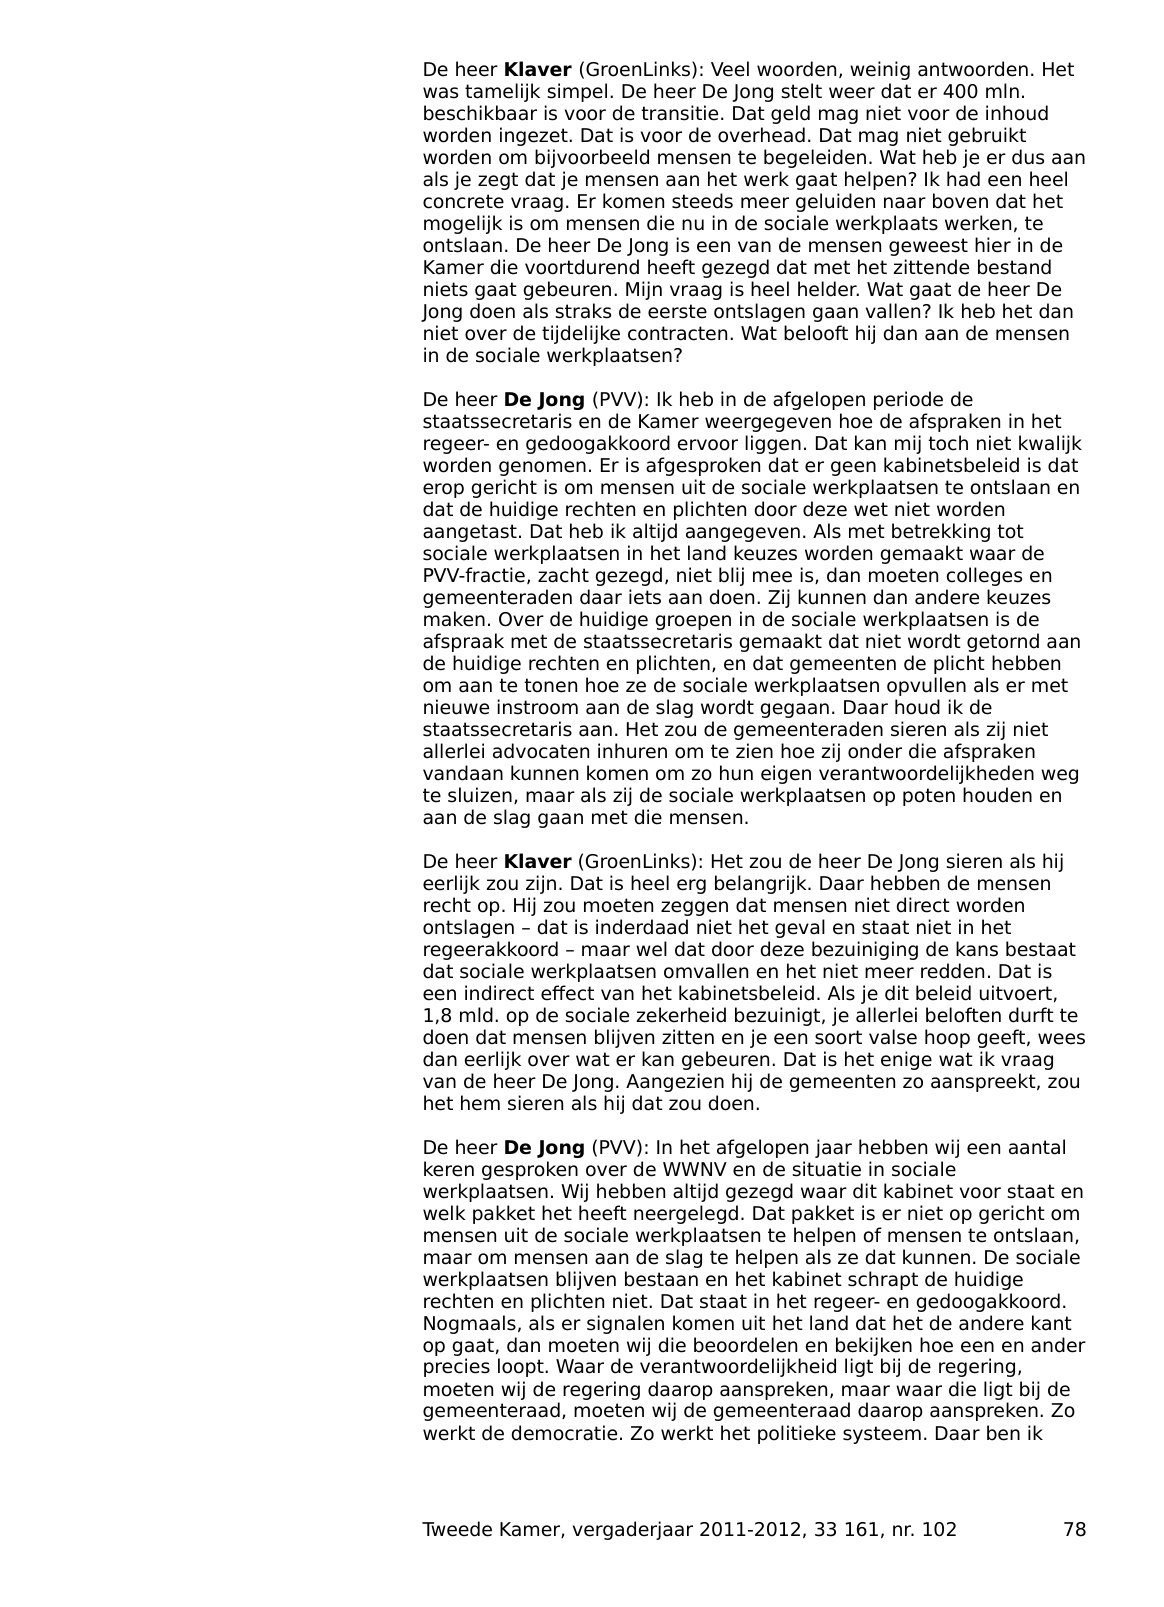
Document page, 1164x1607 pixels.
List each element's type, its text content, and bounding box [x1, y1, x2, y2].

text De heer Klaver (GroenLinks): Het zou de heer De Jong sieren als hij eerlijk zou zijn. Dat is heel erg belangrijk. Daar hebben de mensen recht op. Hij zou moeten zeggen dat mensen niet direct worden ontslagen – dat is inderdaad niet het geval en staat niet in het regeerakkoord – maar wel dat door deze bezuiniging de kans bestaat dat sociale werkplaatsen omvallen en het niet meer redden. Dat is een indirect effect van het kabinetsbeleid. Als je dit beleid uitvoert, 1,8 mld. op de sociale zekerheid bezuinigt, je allerlei beloften durft te doen dat mensen blijven zitten en je een soort valse hoop geeft, wees dan eerlijk over wat er kan gebeuren. Dat is het enige wat ik vraag van de heer De Jong. Aangezien hij de gemeenten zo aanspreekt, zou het hem sieren als hij dat zou doen. [422, 851, 1087, 1114]
text De heer De Jong (PVV): Ik heb in de afgelopen periode de staatssecretaris en de Kamer weergegeven hoe de afspraken in het regeer- en gedoogakkoord ervoor liggen. Dat kan mij toch niet kwalijk worden genomen. Er is afgesproken dat er geen kabinetsbeleid is dat erop gericht is om mensen uit de sociale werkplaatsen te ontslaan en dat de huidige rechten en plichten door deze wet niet worden aangetast. Dat heb ik altijd aangegeven. Als met betrekking tot sociale werkplaatsen in het land keuzes worden gemaakt waar de PVV-fractie, zacht gezegd, niet blij mee is, dan moeten colleges en gemeenteraden daar iets aan doen. Zij kunnen dan andere keuzes maken. Over de huidige groepen in de sociale werkplaatsen is de afspraak met de staatssecretaris gemaakt dat niet wordt getornd aan de huidige rechten en plichten, en dat gemeenten de plicht hebben om aan te tonen hoe ze de sociale werkplaatsen opvullen als er met nieuwe instroom aan de slag wordt gegaan. Daar houd ik de staatssecretaris aan. Het zou de gemeenteraden sieren als zij niet allerlei advocaten inhuren om te zien hoe zij onder die afspraken vandaan kunnen komen om zo hun eigen verantwoordelijkheden weg te sluizen, maar als zij de sociale werkplaatsen op poten houden en aan de slag gaan met die mensen. [422, 389, 1087, 828]
text De heer De Jong (PVV): In het afgelopen jaar hebben wij een aantal keren gesproken over de WWNV en de situatie in sociale werkplaatsen. Wij hebben altijd gezegd waar dit kabinet voor staat en welk pakket het heeft neergelegd. Dat pakket is er niet op gericht om mensen uit de sociale werkplaatsen te helpen of mensen te ontslaan, maar om mensen aan de slag te helpen als ze dat kunnen. De sociale werkplaatsen blijven bestaan en het kabinet schrapt de huidige rechten en plichten niet. Dat staat in het regeer- en gedoogakkoord. Nogmaals, als er signalen komen uit het land dat het de andere kant op gaat, dan moeten wij die beoordelen en bekijken hoe een en ander precies loopt. Waar de verantwoordelijkheid ligt bij de regering, moeten wij de regering daarop aanspreken, maar waar die ligt bij de gemeenteraad, moeten wij de gemeenteraad daarop aanspreken. Zo werkt de democratie. Zo werkt het politieke systeem. Daar ben ik [422, 1137, 1087, 1444]
text De heer Klaver (GroenLinks): Veel woorden, weinig antwoorden. Het was tamelijk simpel. De heer De Jong stelt weer dat er 400 mln. beschikbaar is voor de transitie. Dat geld mag niet voor de inhoud worden ingezet. Dat is voor de overhead. Dat mag niet gebruikt worden om bijvoorbeeld mensen te begeleiden. Wat heb je er dus aan als je zegt dat je mensen aan het werk gaat helpen? Ik had een heel concrete vraag. Er komen steeds meer geluiden naar boven dat het mogelijk is om mensen die nu in de sociale werkplaats werken, te ontslaan. De heer De Jong is een van de mensen geweest hier in de Kamer die voortdurend heeft gezegd dat met het zittende bestand niets gaat gebeuren. Mijn vraag is heel helder. Wat gaat de heer De Jong doen als straks de eerste ontslagen gaan vallen? Ik heb het dan niet over de tijdelijke contracten. Wat belooft hij dan aan de mensen in de sociale werkplaatsen? [422, 59, 1087, 367]
